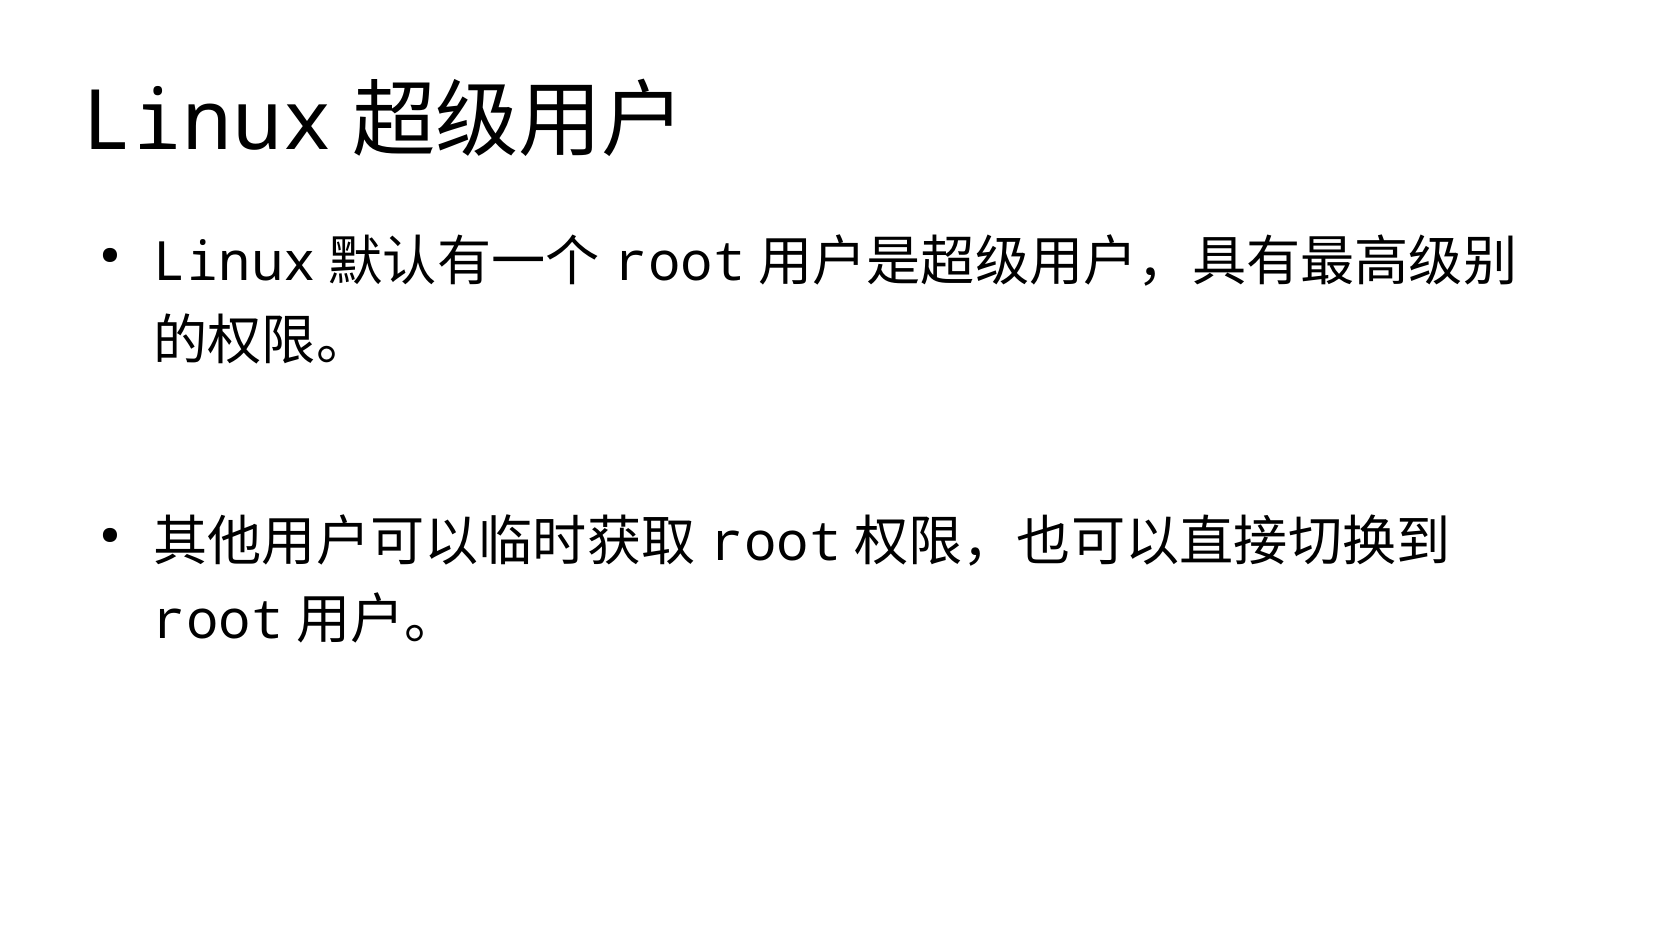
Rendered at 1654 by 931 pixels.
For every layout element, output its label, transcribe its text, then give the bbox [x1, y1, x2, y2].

list Linux默认有一个root用户是超级用户，具有最高级别的权限。 其他用户可以临时获取root权限，也可以直接切换到root用户。 [82, 217, 1571, 839]
title Linux超级用户 [82, 37, 1571, 189]
